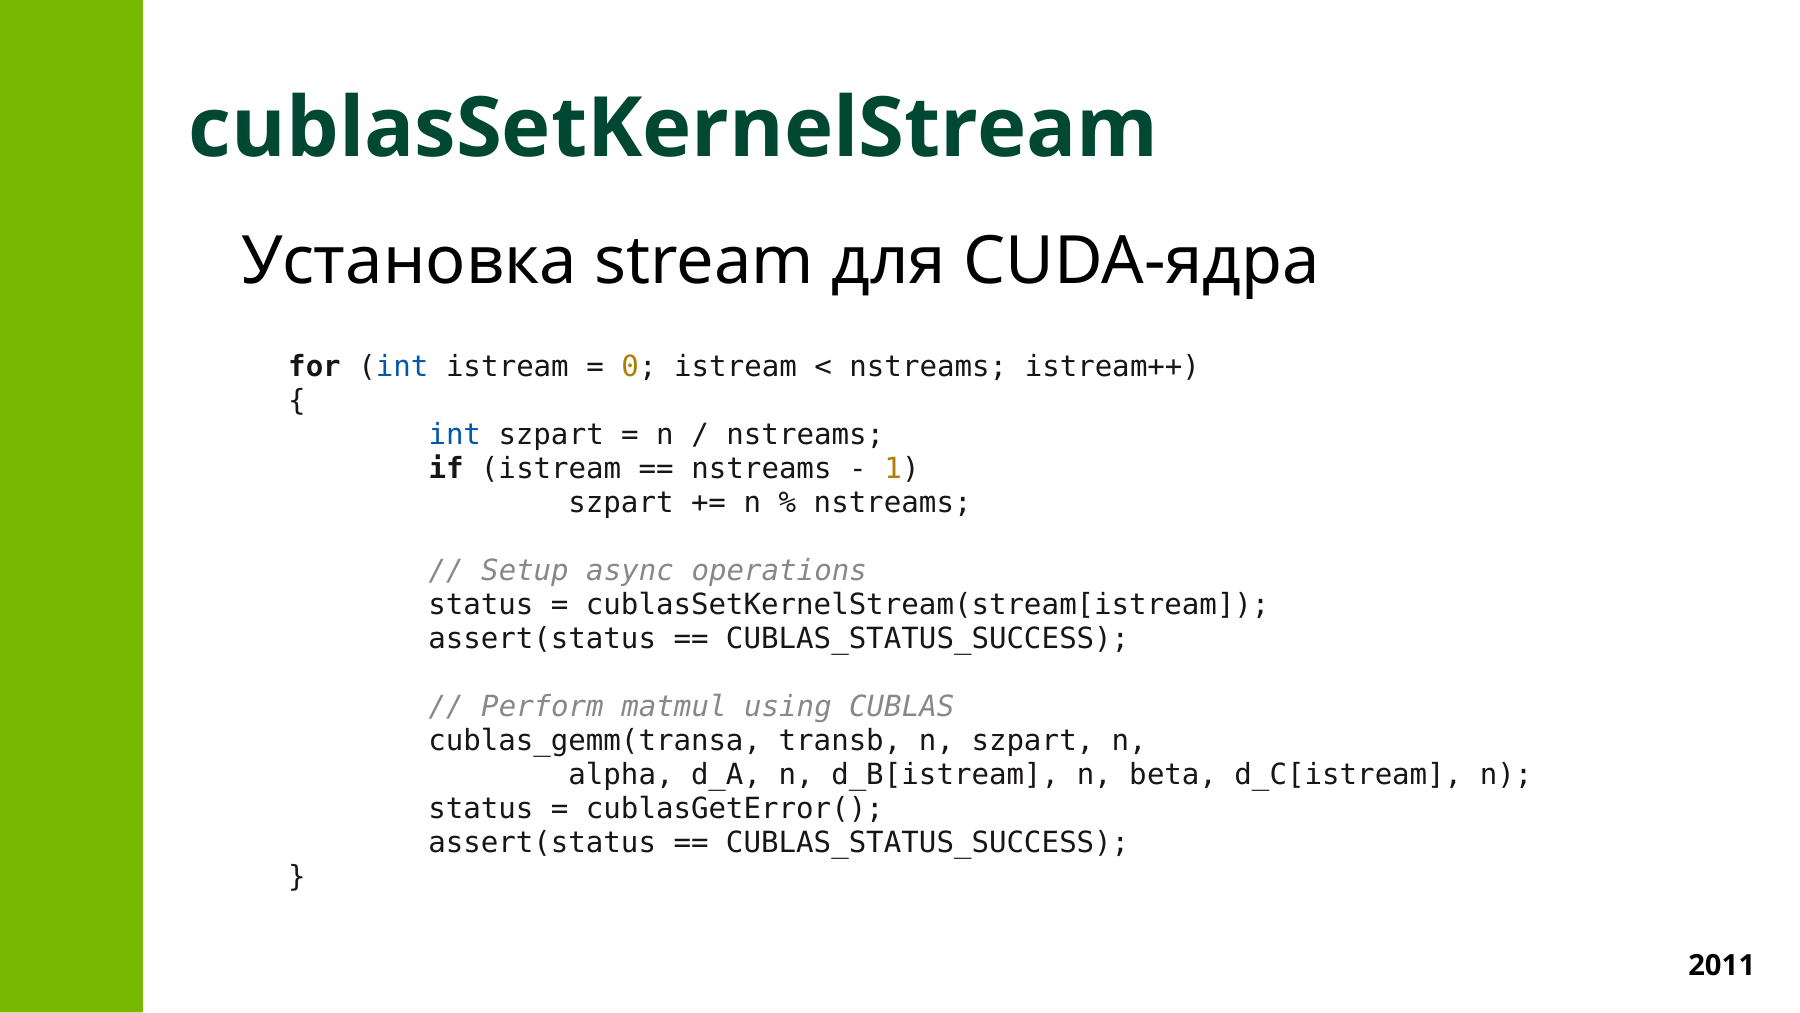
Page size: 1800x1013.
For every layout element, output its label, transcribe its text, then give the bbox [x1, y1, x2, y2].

list Установка stream для CUDA-ядра [188, 209, 1733, 958]
title cublasSetKernelStream [188, 40, 1733, 209]
chart [146, 349, 1732, 1013]
